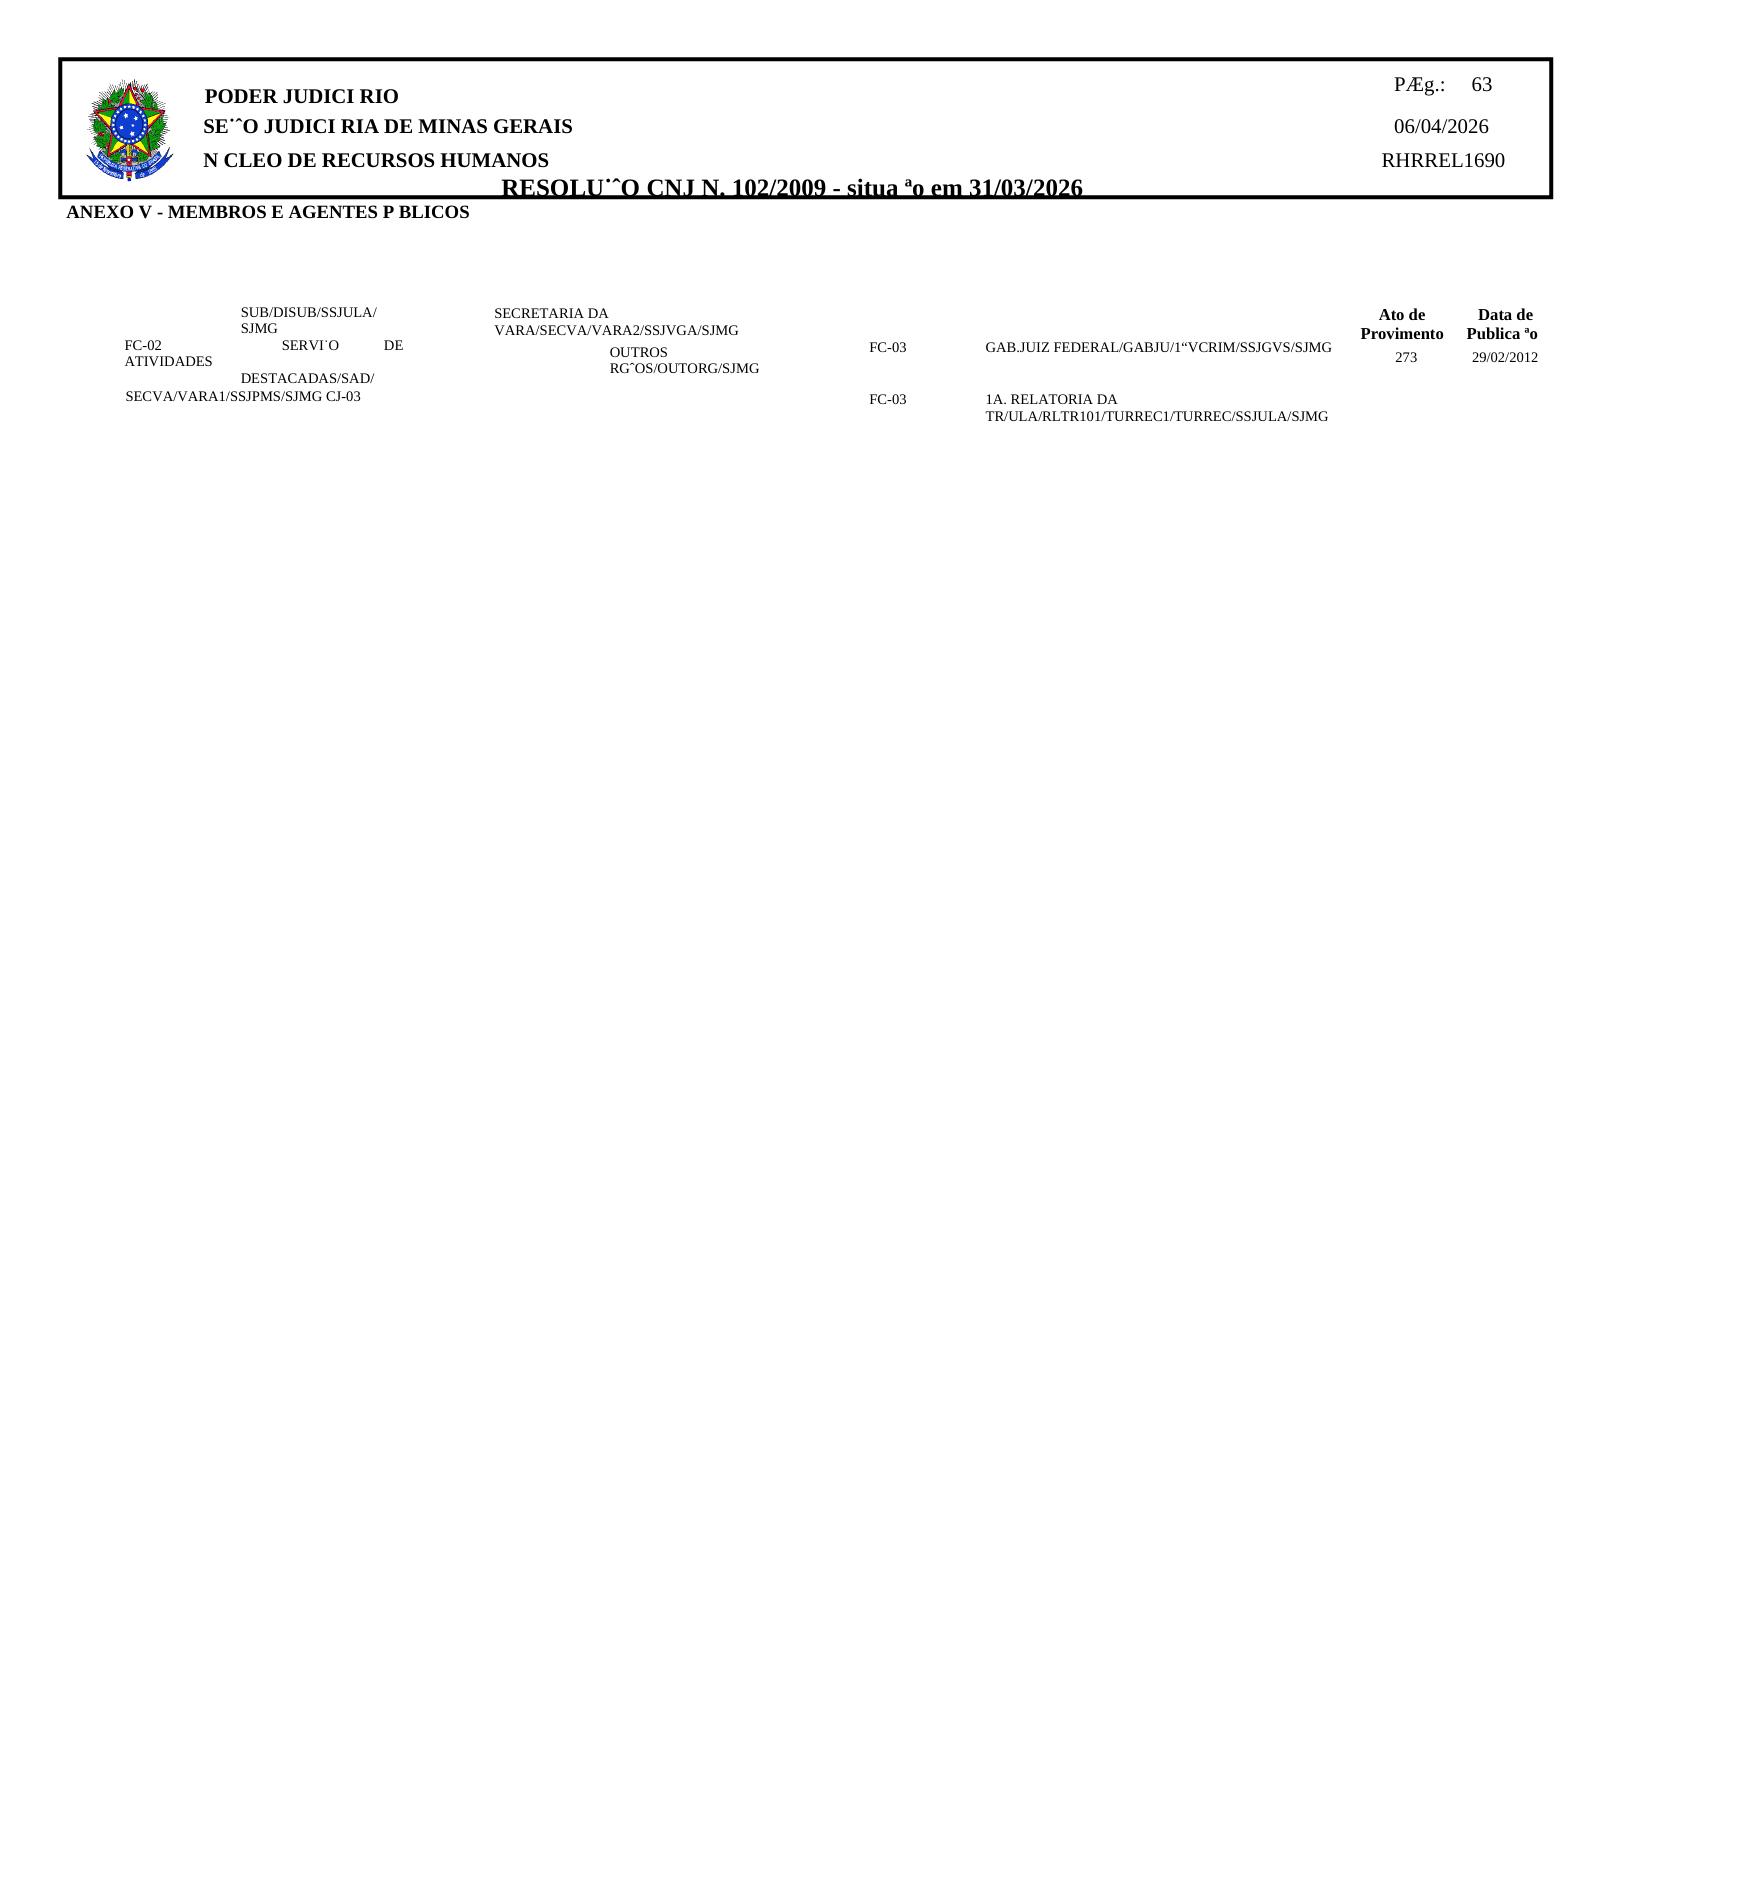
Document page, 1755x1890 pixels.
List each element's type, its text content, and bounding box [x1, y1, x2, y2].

text FC-03 GAB.JUIZ FEDERAL/GABJU/1“VCRIM/SSJGVS/SJMG FC-03 1A. RELATORIA DA [869, 304, 1353, 407]
text FC-02 SERVI˙O DE ATIVIDADES [124, 337, 403, 370]
text 273 29/02/2012 [1395, 349, 1559, 365]
picture [54, 53, 1557, 202]
text OUTROS RGˆOS/OUTORG/SJMG [609, 344, 804, 376]
text DESTACADAS/SAD/SECVA/VARA1/SSJPMS/SJMG CJ-03 [125, 370, 387, 404]
text SECRETARIA DA VARA/SECVA/VARA2/SSJVGA/SJMG [494, 304, 801, 338]
text TR/ULA/RLTR101/TURREC1/TURREC/SSJULA/SJMG [985, 408, 1354, 424]
text SUB/DISUB/SSJULA/SJMG [241, 304, 403, 336]
text Ato de Data de Provimento Publica ªo [1360, 304, 1558, 343]
